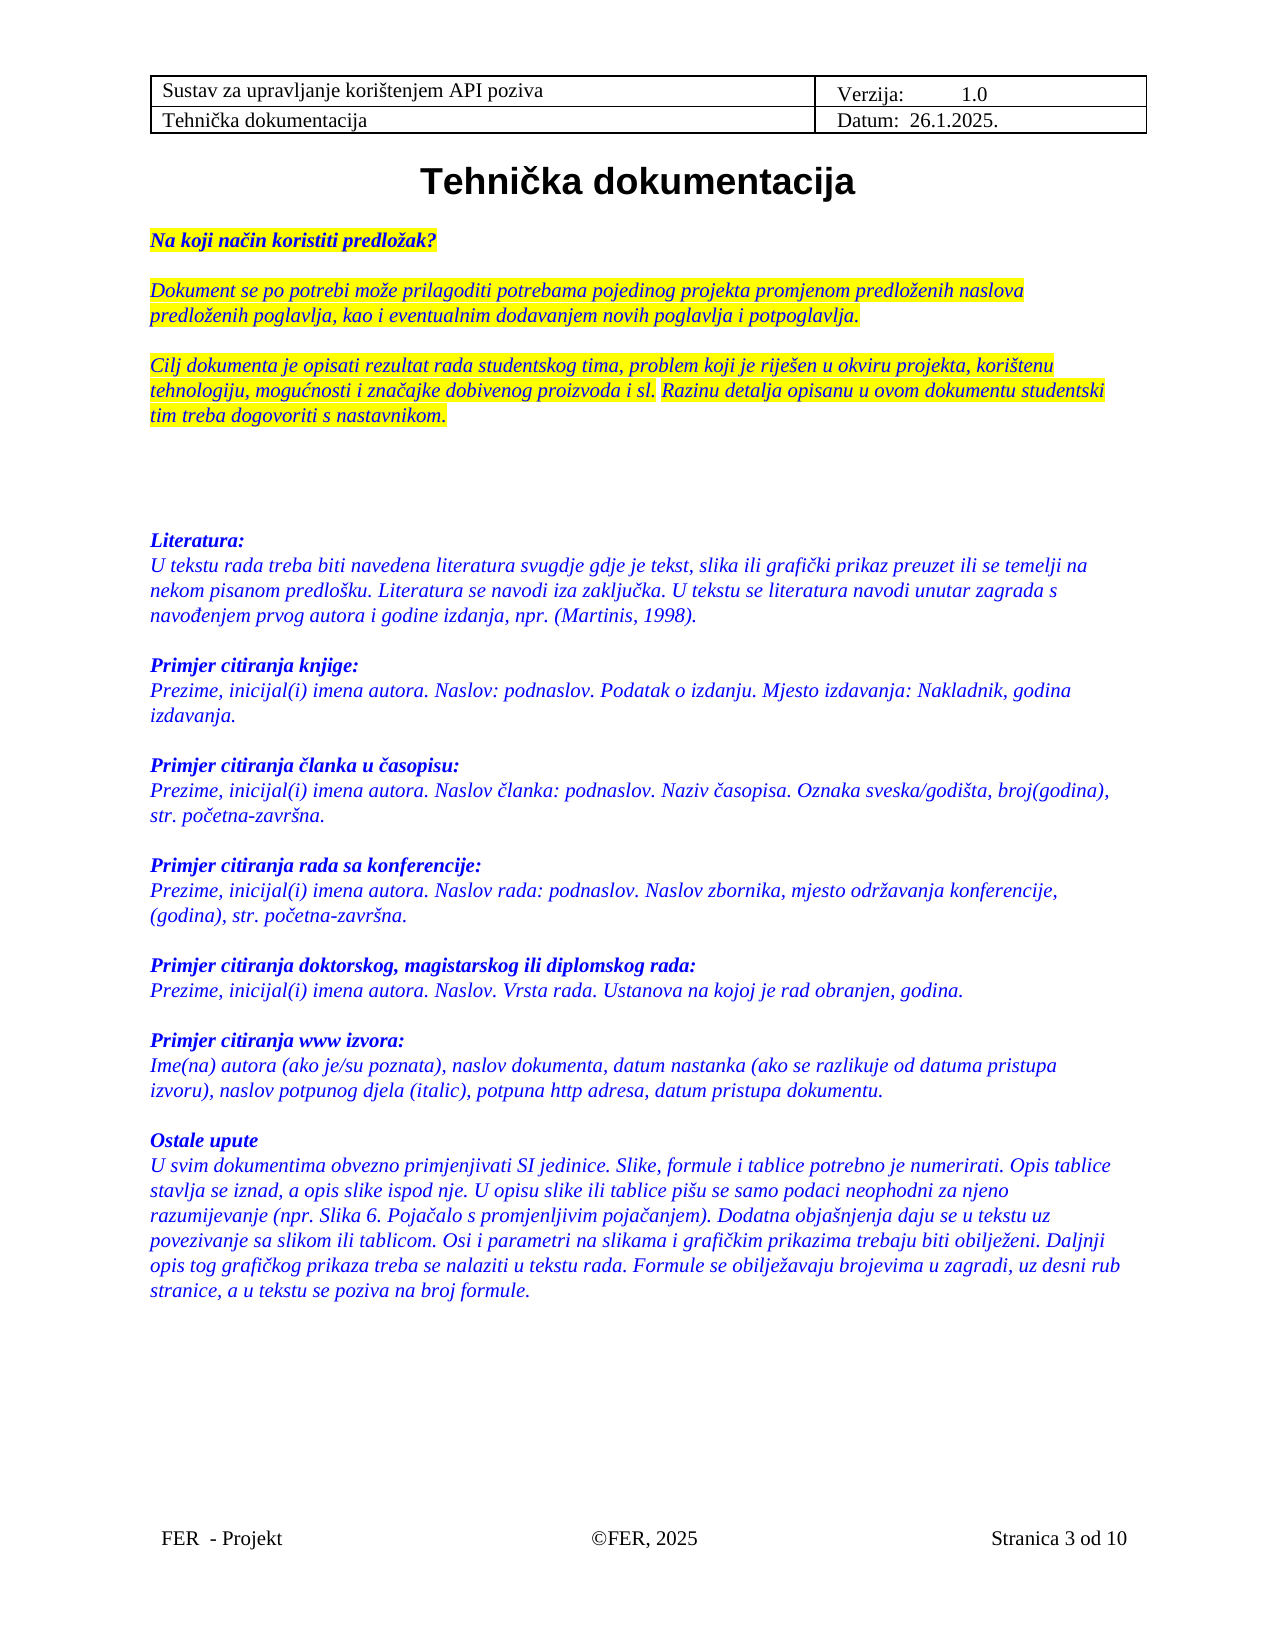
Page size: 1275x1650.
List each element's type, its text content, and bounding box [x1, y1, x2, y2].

text Dokument se po potrebi može prilagoditi potrebama pojedinog projekta promjenom predloženih naslova predloženih poglavlja, kao i eventualnim dodavanjem novih poglavlja i potpoglavlja. [150, 277, 1125, 327]
text Cilj dokumenta je opisati rezultat rada studentskog tima, problem koji je riješen u okviru projekta, korištenu tehnologiju, mogućnosti i značajke dobivenog proizvoda i sl. Razinu detalja opisanu u ovom dokumentu studentski tim treba dogovoriti s nastavnikom. [150, 352, 1125, 427]
text U tekstu rada treba biti navedena literatura svugdje gdje je tekst, slika ili grafički prikaz preuzet ili se temelji na nekom pisanom predlošku. Literatura se navodi iza zaključka. U tekstu se literatura navodi unutar zagrada s navođenjem prvog autora i godine izdanja, npr. (Martinis, 1998). [150, 552, 1125, 627]
text Primjer citiranja knjige: [150, 652, 1125, 677]
title Tehnička dokumentacija [150, 159, 1125, 202]
text Prezime, inicijal(i) imena autora. Naslov: podnaslov. Podatak o izdanju. Mjesto izdavanja: Nakladnik, godina izdavanja. [150, 677, 1125, 727]
text Ime(na) autora (ako je/su poznata), naslov dokumenta, datum nastanka (ako se razlikuje od datuma pristupa izvoru), naslov potpunog djela (italic), potpuna http adresa, datum pristupa dokumentu. [150, 1052, 1125, 1102]
text Primjer citiranja doktorskog, magistarskog ili diplomskog rada: [150, 952, 1125, 977]
text U svim dokumentima obvezno primjenjivati SI jedinice. Slike, formule i tablice potrebno je numerirati. Opis tablice stavlja se iznad, a opis slike ispod nje. U opisu slike ili tablice pišu se samo podaci neophodni za njeno razumijevanje (npr. Slika 6. Pojačalo s promjenljivim pojačanjem). Dodatna objašnjenja daju se u tekstu uz povezivanje sa slikom ili tablicom. Osi i parametri na slikama i grafičkim prikazima trebaju biti obilježeni. Daljnji opis tog grafičkog prikaza treba se nalaziti u tekstu rada. Formule se obilježavaju brojevima u zagradi, uz desni rub stranice, a u tekstu se poziva na broj formule. [150, 1152, 1125, 1302]
text Primjer citiranja članka u časopisu: [150, 752, 1125, 777]
text Prezime, inicijal(i) imena autora. Naslov. Vrsta rada. Ustanova na kojoj je rad obranjen, godina. [150, 977, 1125, 1002]
text Primjer citiranja rada sa konferencije: [150, 852, 1125, 877]
text Prezime, inicijal(i) imena autora. Naslov rada: podnaslov. Naslov zbornika, mjesto održavanja konferencije, (godina), str. početna-završna. [150, 877, 1125, 927]
text Literatura: [150, 527, 1125, 552]
text Prezime, inicijal(i) imena autora. Naslov članka: podnaslov. Naziv časopisa. Oznaka sveska/godišta, broj(godina), str. početna-završna. [150, 777, 1125, 827]
text Primjer citiranja www izvora: [150, 1027, 1125, 1052]
text Ostale upute [150, 1127, 1125, 1152]
text Na koji način koristiti predložak? [150, 227, 1125, 252]
